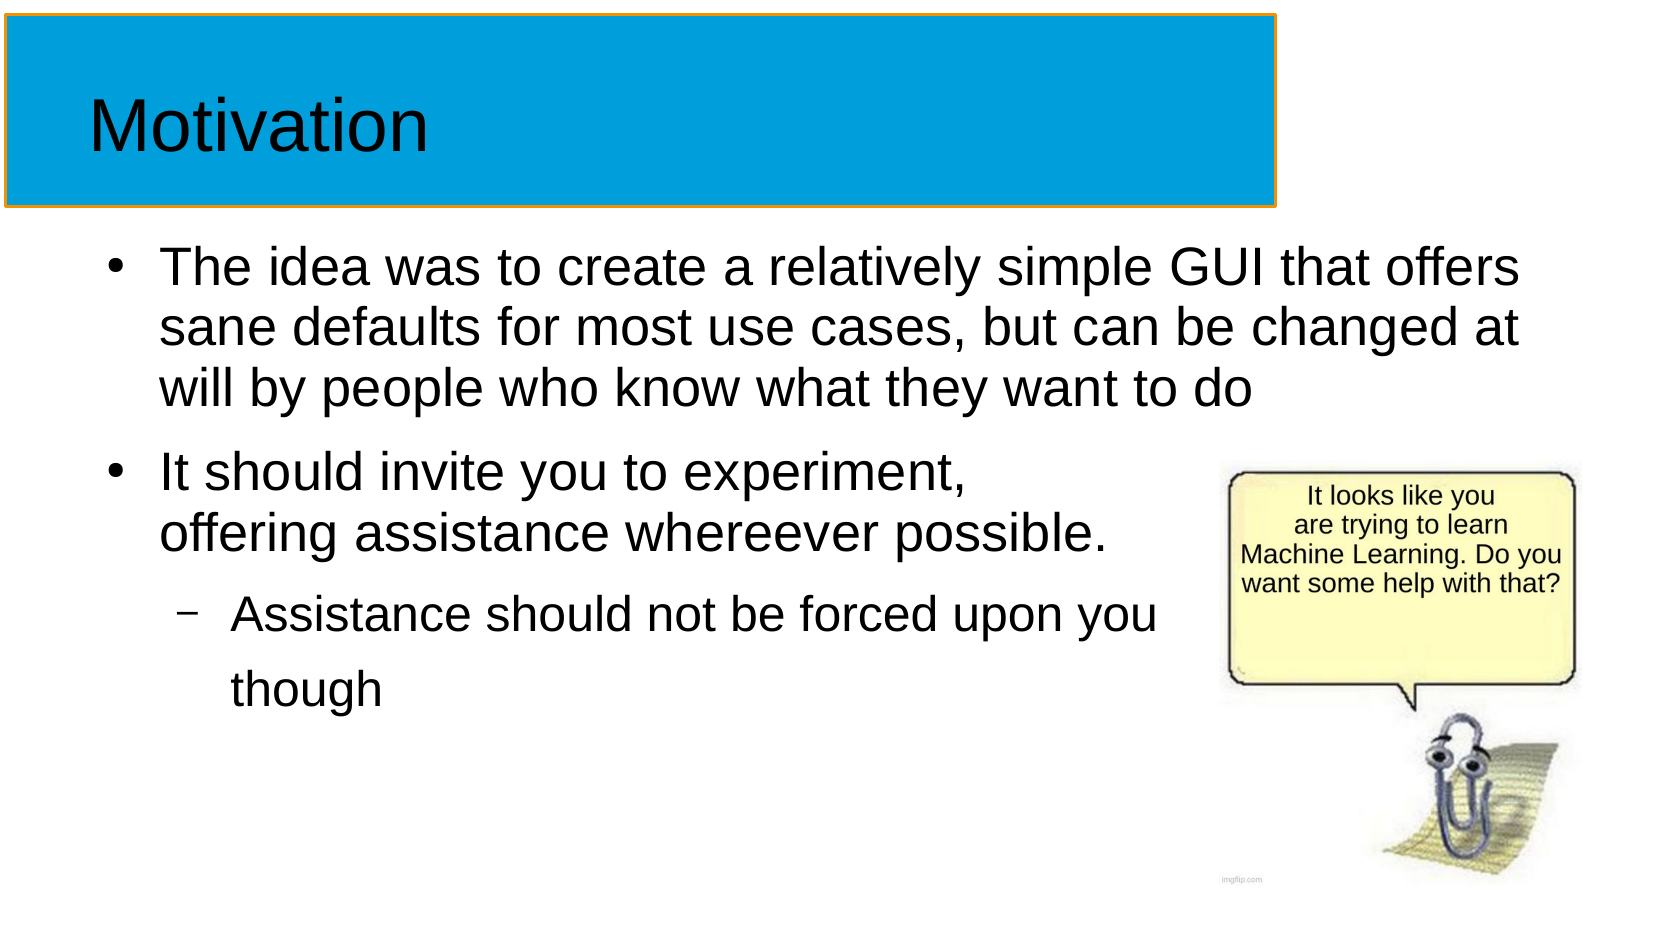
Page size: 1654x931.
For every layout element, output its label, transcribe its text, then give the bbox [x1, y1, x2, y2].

title Motivation [88, 44, 1565, 207]
list The idea was to create a relatively simple GUI that offers sane defaults for most use cases, but can be changed at will by people who know what they want to do It should invite you to experiment, offering assistance whereever possible. Assistance should not be forced upon you though [88, 236, 1565, 798]
picture [1219, 460, 1582, 886]
